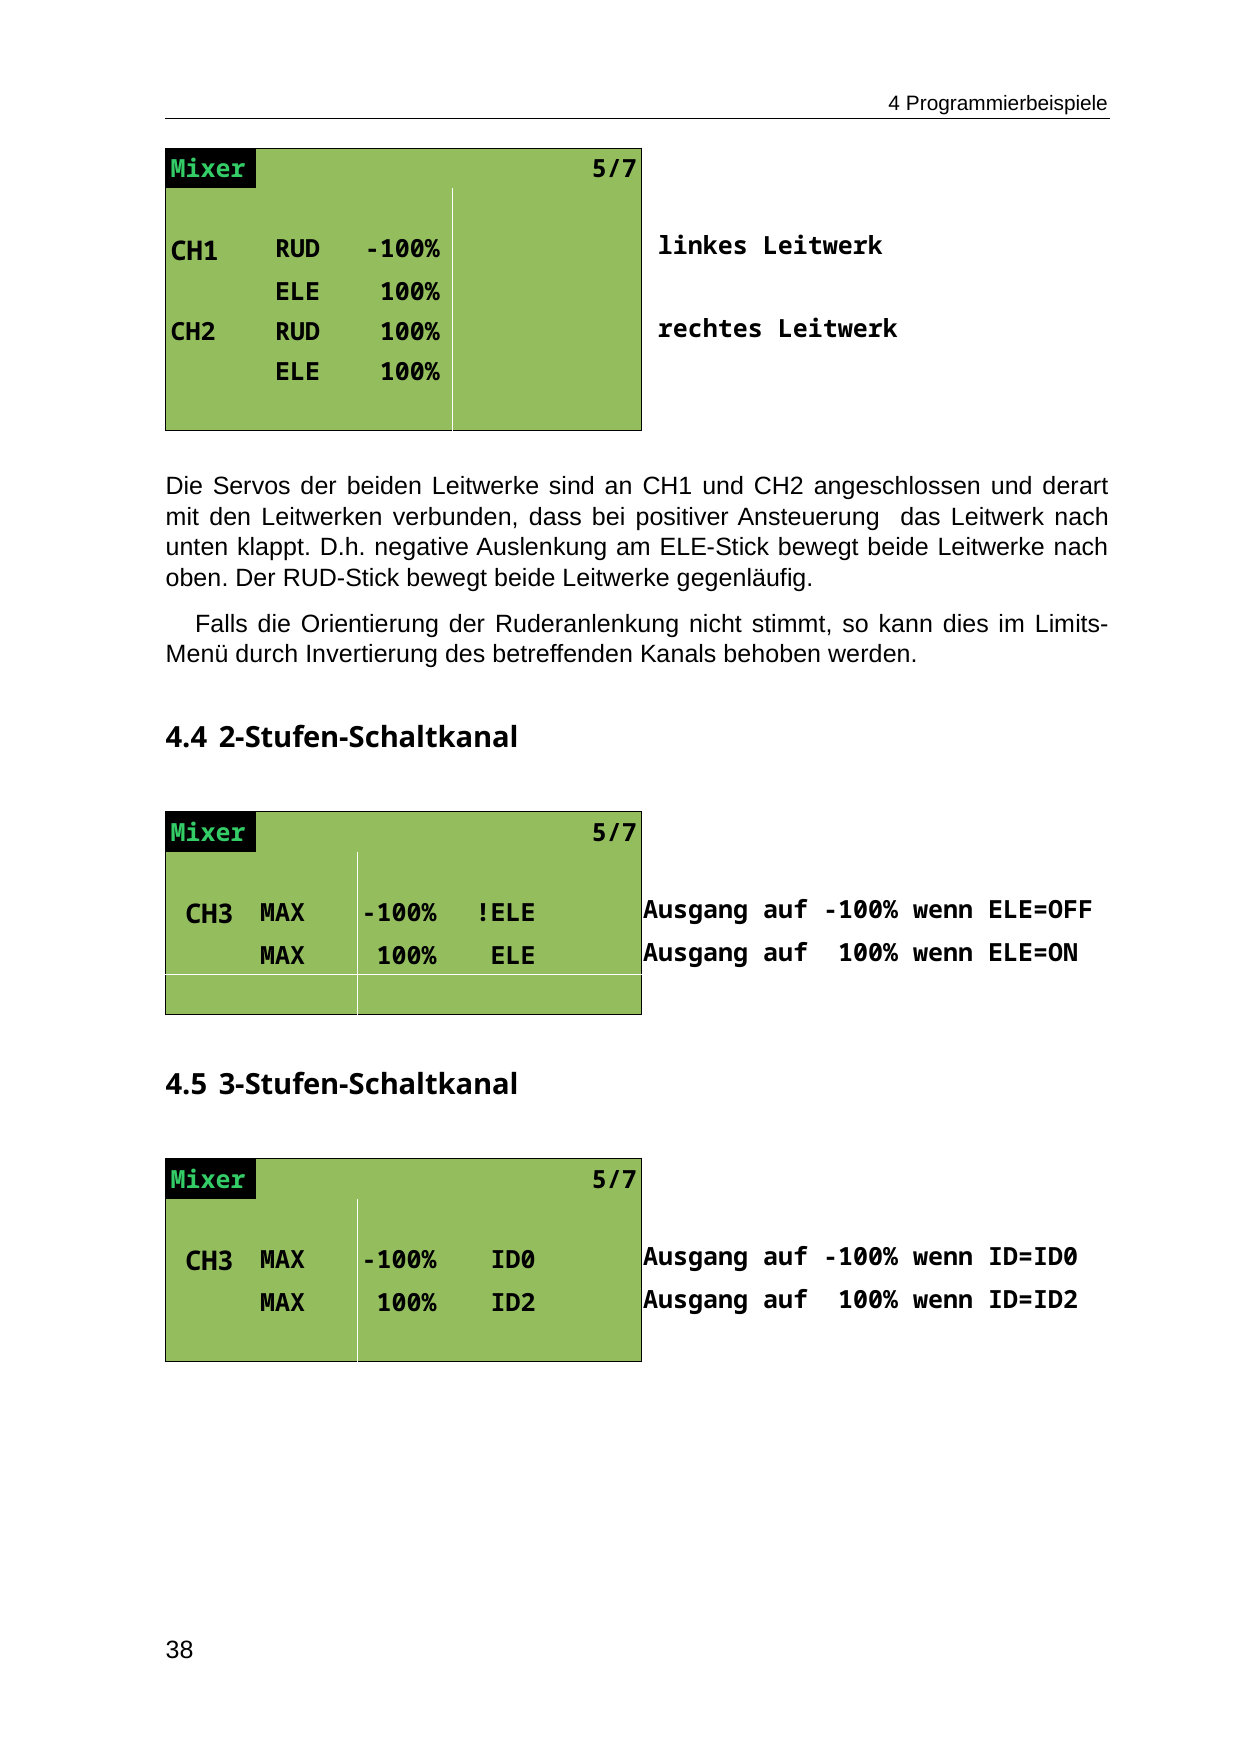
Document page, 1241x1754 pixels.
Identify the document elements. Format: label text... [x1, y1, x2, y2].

table_cell MAX [256, 935, 339, 974]
table_cell [559, 1239, 641, 1282]
table_cell Ausgang auf 100% wenn ID=ID2 [642, 1282, 1110, 1321]
table_cell 100% [358, 935, 459, 974]
table_cell [166, 975, 256, 1014]
text Die Servos der beiden Leitwerke sind an CH1 und CH2 angeschlossen und derart mit den Leitwerken verbunden, dass bei positiver Ansteuerung das Leitwerk nach unten klappt. D.h. negative Auslenkung am ELE-Stick bewegt beide Leitwerke nach oben. Der RUD-Stick bewegt beide Leitwerke gegenläufig. [165, 472, 1110, 592]
table_cell [256, 390, 348, 430]
table_cell [459, 975, 471, 1014]
table_header [642, 811, 1110, 852]
table_cell [339, 1282, 357, 1321]
table_cell [256, 975, 339, 1014]
table_header 5/7 [256, 812, 641, 852]
table_cell MAX [256, 1282, 339, 1321]
table_cell [642, 271, 1110, 311]
table_cell [358, 852, 459, 892]
table_cell [459, 1282, 471, 1321]
table_header Mixer [166, 149, 256, 188]
table_cell [459, 1321, 471, 1361]
table_cell ID2 [471, 1282, 559, 1321]
table_cell [559, 188, 641, 228]
table_cell [559, 351, 641, 390]
table_cell [642, 390, 1110, 431]
table_cell [559, 892, 641, 935]
table_cell [358, 1321, 459, 1361]
table_cell [559, 1199, 641, 1239]
table_cell [339, 1239, 357, 1282]
table_header 5/7 [256, 149, 641, 188]
table_cell [471, 1321, 559, 1361]
table_cell [453, 228, 471, 271]
table_cell [348, 188, 361, 228]
table_cell [339, 892, 357, 935]
table_cell [166, 390, 256, 430]
table_cell [361, 188, 452, 228]
table_cell [559, 1321, 641, 1361]
table_cell [459, 852, 471, 892]
table_cell [459, 1199, 471, 1239]
table_cell [559, 271, 641, 311]
table_cell [642, 1321, 1110, 1362]
table_cell [348, 351, 361, 390]
table_cell RUD [256, 311, 348, 351]
table_cell [642, 975, 1110, 1015]
table_cell [471, 1199, 559, 1239]
table_cell [559, 1282, 641, 1321]
table_cell CH3 [166, 892, 256, 935]
table_cell Ausgang auf -100% wenn ID=ID0 [642, 1239, 1110, 1282]
table_cell 100% [361, 311, 452, 351]
table_cell -100% [358, 1239, 459, 1282]
table_cell !ELE [471, 892, 559, 935]
table_cell [642, 188, 1110, 228]
table_cell [559, 975, 641, 1014]
table_cell [453, 390, 471, 430]
table_cell [348, 390, 361, 430]
table_cell [471, 390, 559, 430]
table_cell [459, 935, 471, 974]
table_cell [166, 271, 256, 311]
table_cell [358, 1199, 459, 1239]
table_cell [453, 311, 471, 351]
table_cell [459, 892, 471, 935]
text Falls die Orientierung der Ruderanlenkung nicht stimmt, so kann dies im Limits-Menü durch Invertierung des betreffenden Kanals behoben werden. [165, 610, 1110, 668]
table_header [642, 1158, 1110, 1199]
table_cell [348, 271, 361, 311]
table_cell ELE [256, 351, 348, 390]
table_header [642, 148, 1110, 188]
table_cell [459, 1239, 471, 1282]
table_cell CH3 [166, 1239, 256, 1282]
table_cell [339, 935, 357, 974]
table_cell 100% [361, 351, 452, 390]
table_cell [166, 1199, 256, 1239]
table_cell [642, 351, 1110, 390]
table_cell [256, 1321, 339, 1361]
table_cell MAX [256, 892, 339, 935]
table_cell [358, 975, 459, 1014]
table_cell [642, 1199, 1110, 1239]
table_cell [256, 1199, 339, 1239]
table_cell [559, 228, 641, 271]
table_cell [471, 271, 559, 311]
table_cell [453, 188, 471, 228]
table_cell rechtes Leitwerk [642, 311, 1110, 351]
table_cell CH1 [166, 228, 256, 271]
table_cell Ausgang auf 100% wenn ELE=ON [642, 935, 1110, 974]
table_cell [471, 351, 559, 390]
table_cell [453, 351, 471, 390]
table_cell [166, 1321, 256, 1361]
table_header Mixer [166, 1159, 256, 1199]
table_header 5/7 [256, 1159, 641, 1199]
table_cell [166, 351, 256, 390]
table_cell [166, 852, 256, 892]
table_cell 100% [358, 1282, 459, 1321]
table_cell [256, 852, 339, 892]
table_cell RUD [256, 228, 348, 271]
table_cell [361, 390, 452, 430]
table_cell [166, 188, 256, 228]
table_cell -100% [361, 228, 452, 271]
subtitle 3-Stufen-Schaltkanal [165, 1064, 1110, 1103]
table_cell [471, 852, 559, 892]
table_cell [339, 1199, 357, 1239]
table_cell ID0 [471, 1239, 559, 1282]
table_cell [348, 228, 361, 271]
table_cell linkes Leitwerk [642, 228, 1110, 271]
table_cell [453, 271, 471, 311]
table_cell [471, 188, 559, 228]
table_cell [166, 1282, 256, 1321]
table_cell [559, 852, 641, 892]
table_cell [471, 311, 559, 351]
table_cell [559, 390, 641, 430]
table_cell 100% [361, 271, 452, 311]
table_cell ELE [471, 935, 559, 974]
table_cell [348, 311, 361, 351]
table_cell [256, 188, 348, 228]
table_cell Ausgang auf -100% wenn ELE=OFF [642, 892, 1110, 935]
subtitle 2-Stufen-Schaltkanal [165, 717, 1110, 756]
table_cell [471, 975, 559, 1014]
table_cell ELE [256, 271, 348, 311]
table_cell MAX [256, 1239, 339, 1282]
table_cell [166, 935, 256, 974]
table_cell [559, 935, 641, 974]
table_cell [339, 975, 357, 1014]
table_cell [339, 1321, 357, 1361]
table_cell [559, 311, 641, 351]
table_cell [339, 852, 357, 892]
table_cell [471, 228, 559, 271]
table_cell [642, 852, 1110, 892]
table_cell CH2 [166, 311, 256, 351]
table_header Mixer [166, 812, 256, 852]
table_cell -100% [358, 892, 459, 935]
